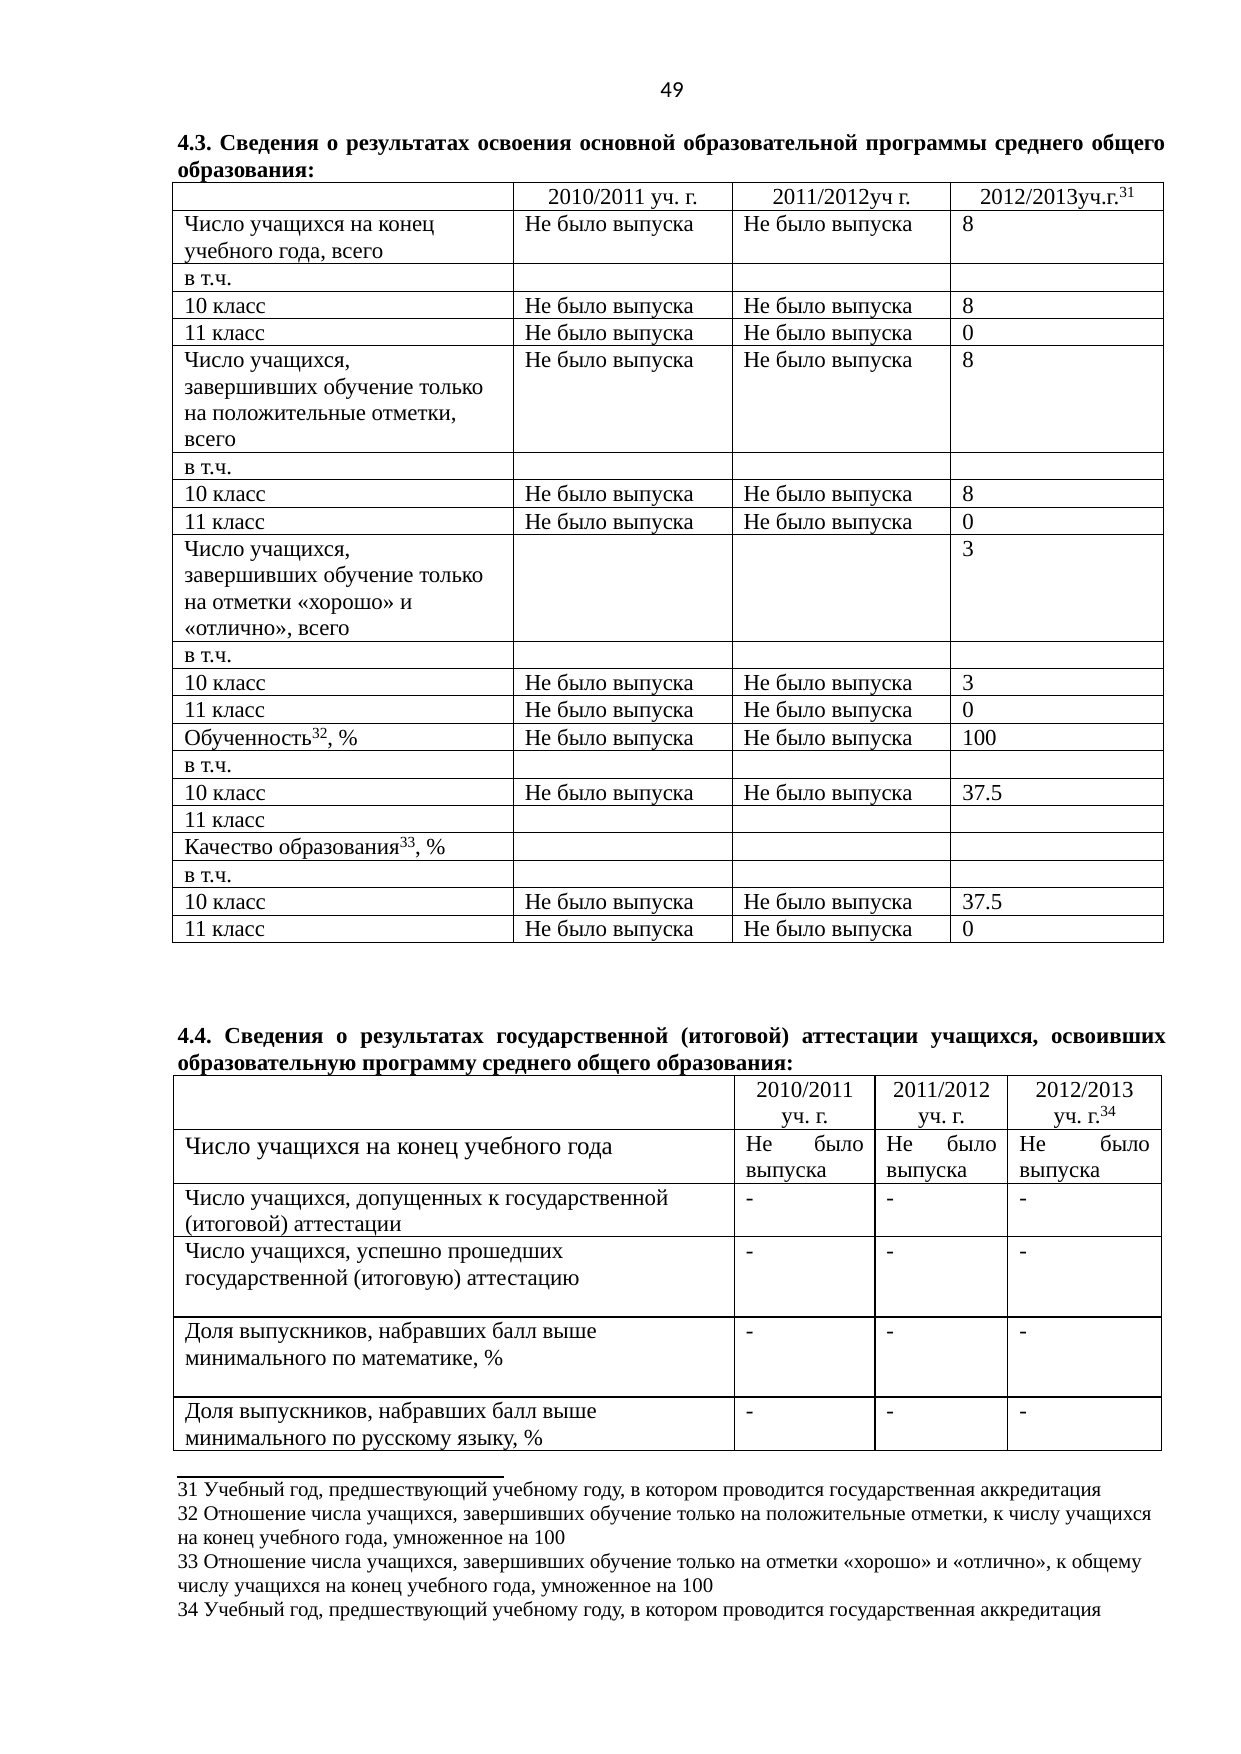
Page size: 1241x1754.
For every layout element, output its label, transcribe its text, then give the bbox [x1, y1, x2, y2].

table_cell - [735, 1237, 874, 1316]
table_cell - [1008, 1184, 1161, 1236]
table_cell Не было выпуска [733, 916, 950, 942]
table_cell Не было выпуска [514, 669, 732, 695]
table_cell - [1008, 1237, 1161, 1316]
table_header 2010/2011 уч. г. [514, 183, 732, 209]
table_cell 8 [951, 346, 1163, 452]
table_cell 0 [951, 319, 1163, 345]
table_cell [514, 833, 732, 860]
table_header [174, 1076, 734, 1129]
text 4.4. Сведения о результатах государственной (итоговой) аттестации учащихся, освоивших образовательную программу среднего общего образования: [177, 1022, 1166, 1075]
table_cell Число учащихся на конец учебного года [174, 1130, 734, 1182]
table_header 2010/2011 уч. г. [735, 1076, 874, 1129]
table_cell Не было выпуска [514, 696, 732, 723]
table_cell - [876, 1318, 1007, 1396]
table_cell Не было выпуска [733, 669, 950, 695]
table_cell Не было выпуска [514, 292, 732, 318]
table_cell в т.ч. [173, 861, 513, 887]
table_cell 11 класс [173, 319, 513, 345]
table_cell [951, 642, 1163, 668]
table_cell 10 класс [173, 779, 513, 805]
table_cell [733, 642, 950, 668]
table_cell Не было выпуска [733, 292, 950, 318]
table_cell 8 [951, 211, 1163, 263]
table_cell [514, 264, 732, 291]
table_cell Не было выпуска [876, 1130, 1007, 1182]
table_cell [951, 833, 1163, 860]
table_cell Обученность, % [173, 724, 513, 750]
table_cell 10 класс [173, 480, 513, 507]
table_cell в т.ч. [173, 642, 513, 668]
table_cell 11 класс [173, 916, 513, 942]
table_cell Не было выпуска [733, 696, 950, 723]
table_header 2012/2013 уч. г. [1008, 1076, 1161, 1129]
table_cell Не было выпуска [735, 1130, 874, 1182]
table_cell [514, 861, 732, 887]
table_cell [951, 806, 1163, 832]
table_cell [733, 861, 950, 887]
table_cell [733, 751, 950, 777]
table_cell 11 класс [173, 806, 513, 832]
table_cell [733, 264, 950, 291]
table_cell 100 [951, 724, 1163, 750]
table_cell 0 [951, 916, 1163, 942]
table_cell [514, 751, 732, 777]
table_cell Не было выпуска [733, 508, 950, 534]
table_cell Доля выпускников, набравших балл выше минимального по математике, % [174, 1318, 734, 1396]
table_cell 8 [951, 292, 1163, 318]
table_cell 3 [951, 669, 1163, 695]
table_header [173, 183, 513, 209]
table_cell Не было выпуска [514, 480, 732, 507]
table_cell Не было выпуска [1008, 1130, 1161, 1182]
table_cell - [1008, 1318, 1161, 1396]
table_cell [514, 642, 732, 668]
table_cell Не было выпуска [733, 779, 950, 805]
table_cell - [735, 1398, 874, 1450]
table_cell [733, 453, 950, 479]
table_cell - [735, 1318, 874, 1396]
table_cell Не было выпуска [733, 319, 950, 345]
table_cell Не было выпуска [514, 346, 732, 452]
table_cell Не было выпуска [514, 319, 732, 345]
table_cell 10 класс [173, 292, 513, 318]
table_cell 10 класс [173, 888, 513, 914]
table_header 2012/2013уч.г. [951, 183, 1163, 209]
table_cell 10 класс [173, 669, 513, 695]
table_cell Число учащихся, завершивших обучение только на положительные отметки, всего [173, 346, 513, 452]
table_cell Число учащихся на конец учебного года, всего [173, 211, 513, 263]
table_cell - [1008, 1398, 1161, 1450]
text 4.3. Сведения о результатах освоения основной образовательной программы среднего общего образования: [177, 129, 1166, 182]
table_cell [951, 861, 1163, 887]
table_cell Число учащихся, допущенных к государственной (итоговой) аттестации [174, 1184, 734, 1236]
table_cell Не было выпуска [514, 724, 732, 750]
table_header 2011/2012уч г. [733, 183, 950, 209]
table_cell Доля выпускников, набравших балл выше минимального по русскому языку, % [174, 1398, 734, 1450]
table_cell Не было выпуска [733, 724, 950, 750]
table_cell 3 [951, 535, 1163, 641]
table_cell 0 [951, 508, 1163, 534]
table_cell [951, 453, 1163, 479]
table_cell Качество образования, % [173, 833, 513, 860]
table_cell Не было выпуска [514, 211, 732, 263]
table_cell в т.ч. [173, 453, 513, 479]
table_cell 37,5 [951, 779, 1163, 805]
table_cell [733, 806, 950, 832]
table_cell Не было выпуска [514, 508, 732, 534]
table_cell Не было выпуска [733, 346, 950, 452]
table_cell [951, 264, 1163, 291]
table_cell - [876, 1184, 1007, 1236]
table_header 2011/2012 уч. г. [876, 1076, 1007, 1129]
table_cell Число учащихся, успешно прошедших государственной (итоговую) аттестацию [174, 1237, 734, 1316]
table_cell Не было выпуска [733, 480, 950, 507]
table_cell - [735, 1184, 874, 1236]
table_cell [514, 453, 732, 479]
table_cell - [876, 1398, 1007, 1450]
table_cell 8 [951, 480, 1163, 507]
table_cell в т.ч. [173, 264, 513, 291]
table_cell [514, 535, 732, 641]
table_cell Не было выпуска [733, 888, 950, 914]
table_cell [951, 751, 1163, 777]
table_cell - [876, 1237, 1007, 1316]
table_cell [514, 806, 732, 832]
table_cell [733, 535, 950, 641]
table_cell Не было выпуска [514, 779, 732, 805]
table_cell 0 [951, 696, 1163, 723]
table_cell Число учащихся, завершивших обучение только на отметки «хорошо» и «отлично», всего [173, 535, 513, 641]
table_cell Не было выпуска [514, 888, 732, 914]
table_cell 11 класс [173, 696, 513, 723]
table_cell 37,5 [951, 888, 1163, 914]
table_cell Не было выпуска [514, 916, 732, 942]
table_cell в т.ч. [173, 751, 513, 777]
table_cell Не было выпуска [733, 211, 950, 263]
table_cell [733, 833, 950, 860]
table_cell 11 класс [173, 508, 513, 534]
